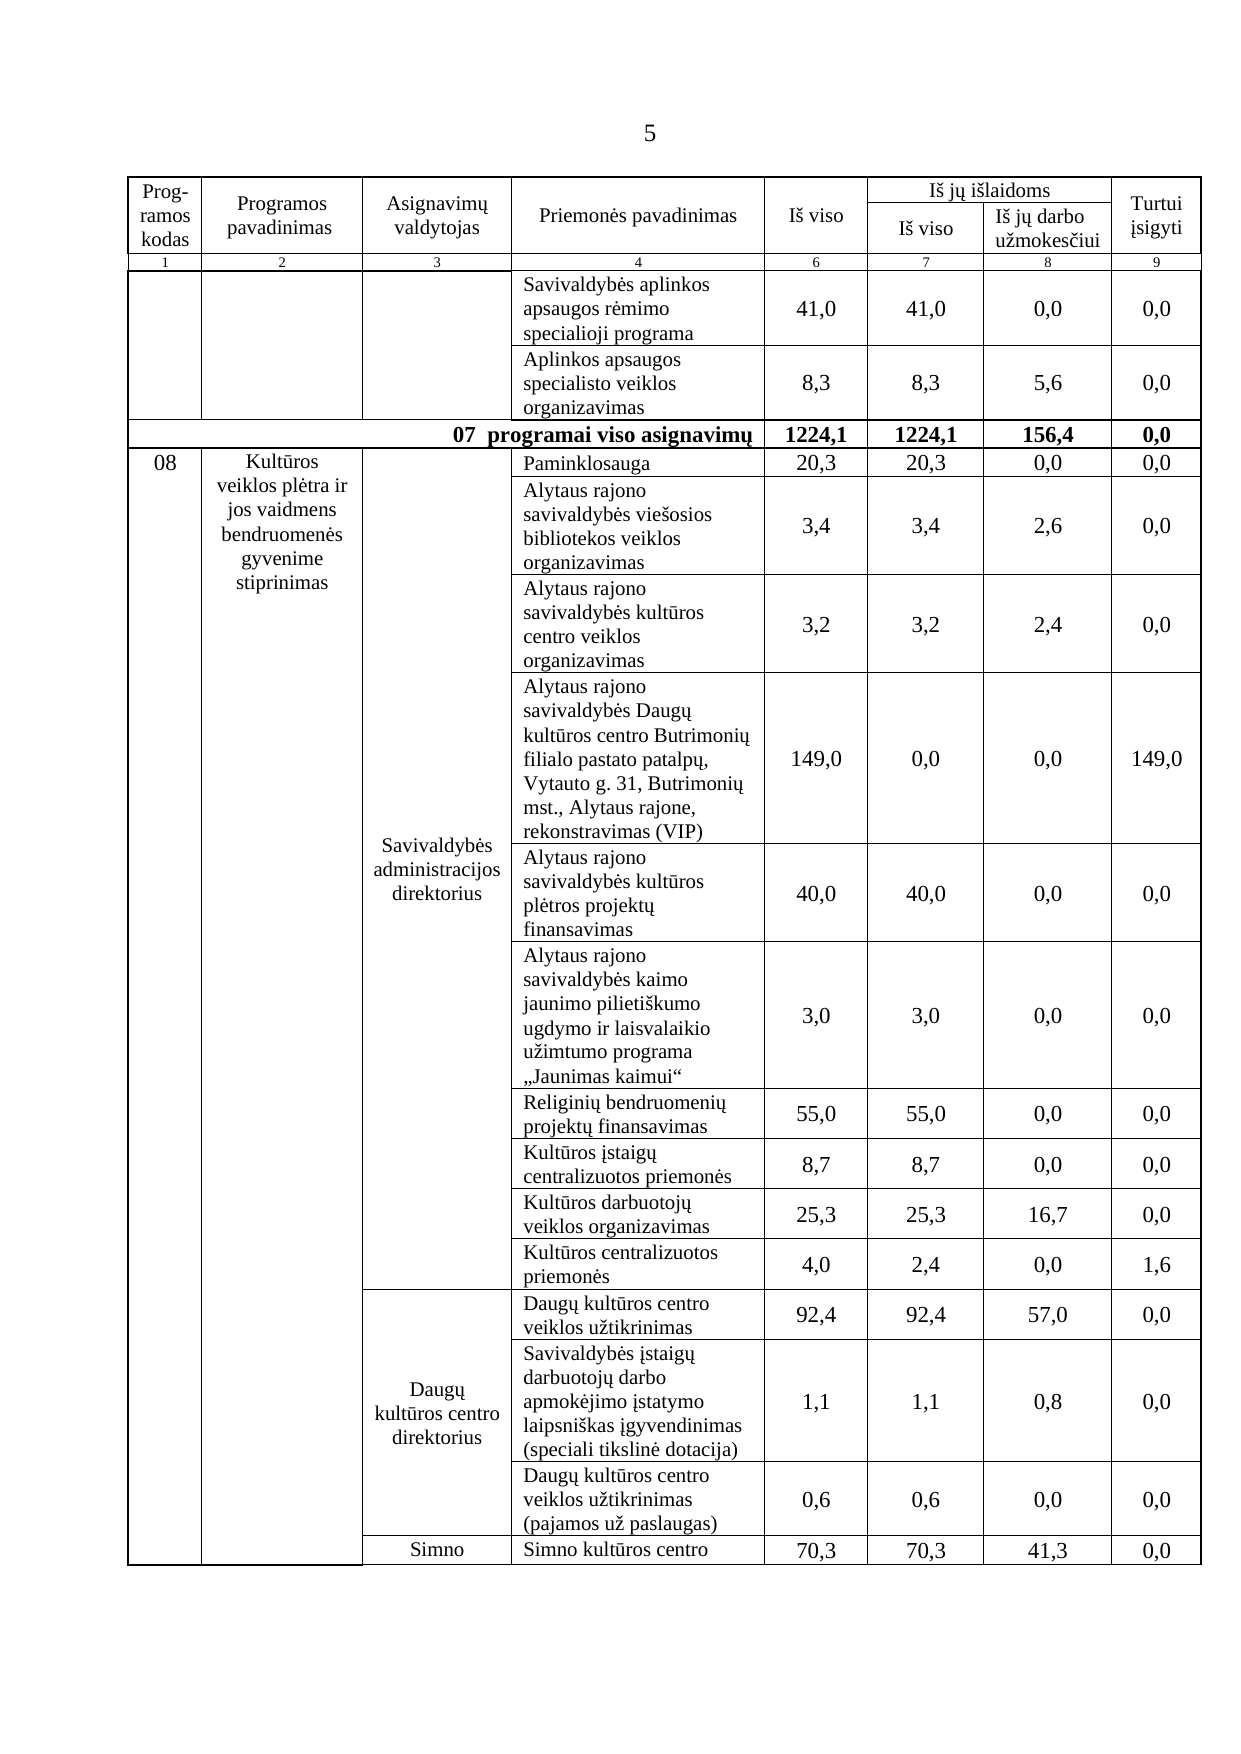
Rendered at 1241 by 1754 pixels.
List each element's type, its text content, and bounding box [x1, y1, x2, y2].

table_cell Simno kultūros centro [512, 1536, 764, 1564]
table_cell 3,4 [868, 477, 983, 574]
table_cell 7 [868, 254, 983, 270]
table_header Turtui įsigyti [1112, 178, 1200, 252]
table_cell 0,0 [1112, 1340, 1200, 1461]
table_cell 3,4 [765, 477, 867, 574]
table_cell Alytaus rajono savivaldybės kultūros centro veiklos organizavimas [512, 575, 764, 672]
table_cell 1,1 [765, 1340, 867, 1461]
table_cell Aplinkos apsaugos specialisto veiklos organizavimas [512, 346, 764, 419]
table_cell 0,0 [1112, 1089, 1200, 1138]
table_cell 1,1 [868, 1340, 983, 1461]
table_cell [129, 272, 201, 419]
table_cell 1,6 [1112, 1239, 1200, 1288]
table_cell Alytaus rajono savivaldybės kaimo jaunimo pilietiškumo ugdymo ir laisvalaikio užimtumo programa „Jaunimas kaimui“ [512, 942, 764, 1088]
table_cell 0,0 [1112, 1462, 1200, 1535]
table_cell 1224,1 [868, 421, 983, 447]
table_cell 4 [512, 254, 764, 270]
table_cell 0,0 [1112, 346, 1200, 419]
table_cell Alytaus rajono savivaldybės Daugų kultūros centro Butrimonių filialo pastato patalpų, Vytauto g. 31, Butrimonių mst., Alytaus rajone, rekonstravimas (VIP) [512, 673, 764, 843]
table_cell Paminklosauga [512, 449, 764, 476]
table_cell 0,6 [868, 1462, 983, 1535]
table_cell 149,0 [765, 673, 867, 843]
table_cell 08 [129, 449, 201, 1564]
table_cell 0,0 [1112, 1290, 1200, 1339]
table_cell Kultūros centralizuotos priemonės [512, 1239, 764, 1288]
table_cell 0,6 [765, 1462, 867, 1535]
table_cell 41,0 [868, 271, 983, 344]
table_cell Alytaus rajono savivaldybės kultūros plėtros projektų finansavimas [512, 844, 764, 941]
table_cell 92,4 [868, 1290, 983, 1339]
table_cell Savivaldybės administracijos direktorius [363, 449, 511, 1288]
table_cell 07 programai viso asignavimų [129, 420, 764, 447]
table_cell 6 [765, 254, 867, 270]
table_cell Savivaldybės aplinkos apsaugos rėmimo specialioji programa [512, 271, 764, 344]
table_cell 0,0 [1112, 421, 1200, 447]
table_cell [202, 272, 362, 419]
table_cell 0,0 [868, 673, 983, 843]
table_cell 41,3 [984, 1536, 1111, 1564]
table_cell 70,3 [868, 1536, 983, 1564]
table_cell 156,4 [984, 421, 1111, 447]
table_header Prog-ramos kodas [129, 178, 201, 252]
table_cell 0,0 [984, 844, 1111, 941]
table_cell Daugų kultūros centro veiklos užtikrinimas (pajamos už paslaugas) [512, 1462, 764, 1535]
table_cell 0,0 [984, 271, 1111, 344]
table_cell 40,0 [765, 844, 867, 941]
table_cell 0,0 [1112, 449, 1200, 476]
table_cell 0,0 [1112, 1189, 1200, 1238]
table_cell Savivaldybės įstaigų darbuotojų darbo apmokėjimo įstatymo laipsniškas įgyvendinimas (speciali tikslinė dotacija) [512, 1340, 764, 1461]
table_cell 5,6 [984, 346, 1111, 419]
table_cell 2,4 [868, 1239, 983, 1288]
table_cell [363, 272, 511, 419]
table_cell 8,7 [868, 1139, 983, 1188]
table_cell Kultūros veiklos plėtra ir jos vaidmens bendruomenės gyvenime stiprinimas [202, 449, 362, 1564]
table_cell 149,0 [1112, 673, 1200, 843]
table_cell 0,0 [1112, 575, 1200, 672]
table_cell 0,0 [984, 449, 1111, 476]
table_cell 55,0 [868, 1089, 983, 1138]
table_cell 3 [363, 254, 511, 270]
table_cell 8 [984, 254, 1111, 270]
table_cell 8,3 [868, 346, 983, 419]
table_cell 40,0 [868, 844, 983, 941]
table_cell 0,0 [984, 1089, 1111, 1138]
table_cell 4,0 [765, 1239, 867, 1288]
table_cell Alytaus rajono savivaldybės viešosios bibliotekos veiklos organizavimas [512, 477, 764, 574]
table_cell Kultūros darbuotojų veiklos organizavimas [512, 1189, 764, 1238]
table_cell 8,7 [765, 1139, 867, 1188]
table_cell Daugų kultūros centro veiklos užtikrinimas [512, 1290, 764, 1339]
table_cell 0,0 [1112, 1139, 1200, 1188]
table_cell Religinių bendruomenių projektų finansavimas [512, 1089, 764, 1138]
table_cell 41,0 [765, 271, 867, 344]
table_header Asignavimų valdytojas [363, 178, 511, 252]
table_header Iš jų išlaidoms [868, 178, 1111, 202]
table_cell 92,4 [765, 1290, 867, 1339]
table_cell 20,3 [868, 449, 983, 476]
table_cell 55,0 [765, 1089, 867, 1138]
table_cell 70,3 [765, 1536, 867, 1564]
table_cell 1224,1 [765, 421, 867, 447]
table_cell 9 [1112, 254, 1201, 270]
table_cell 2 [202, 254, 362, 270]
table_cell 0,0 [984, 1462, 1111, 1535]
table_header Programos pavadinimas [202, 178, 362, 252]
table_cell 1 [129, 254, 201, 270]
table_cell 25,3 [868, 1189, 983, 1238]
table_cell 0,0 [1112, 271, 1200, 344]
table_cell 8,3 [765, 346, 867, 419]
table_cell 20,3 [765, 449, 867, 476]
table_cell 2,4 [984, 575, 1111, 672]
table_cell 0,0 [1112, 844, 1200, 941]
table_cell 0,0 [1112, 942, 1200, 1088]
table_cell 3,0 [765, 942, 867, 1088]
table_cell 25,3 [765, 1189, 867, 1238]
table_cell Kultūros įstaigų centralizuotos priemonės [512, 1139, 764, 1188]
table_cell 0,0 [1112, 1536, 1200, 1564]
table_cell 0,0 [984, 673, 1111, 843]
table_cell 0,0 [984, 1239, 1111, 1288]
table_cell 0,0 [984, 942, 1111, 1088]
table_cell 0,8 [984, 1340, 1111, 1461]
table_cell 3,0 [868, 942, 983, 1088]
table_cell 57,0 [984, 1290, 1111, 1339]
table_cell 3,2 [765, 575, 867, 672]
table_cell 3,2 [868, 575, 983, 672]
table_cell 0,0 [984, 1139, 1111, 1188]
table_header Priemonės pavadinimas [512, 178, 764, 252]
table_header Iš viso [765, 178, 867, 252]
table_cell 16,7 [984, 1189, 1111, 1238]
table_cell Iš jų darbo užmokesčiui [984, 203, 1111, 252]
table_cell Daugų kultūros centro direktorius [363, 1290, 511, 1535]
table_cell 0,0 [1112, 477, 1200, 574]
table_cell Iš viso [868, 203, 983, 252]
table_cell 2,6 [984, 477, 1111, 574]
table_cell Simno [363, 1536, 511, 1564]
